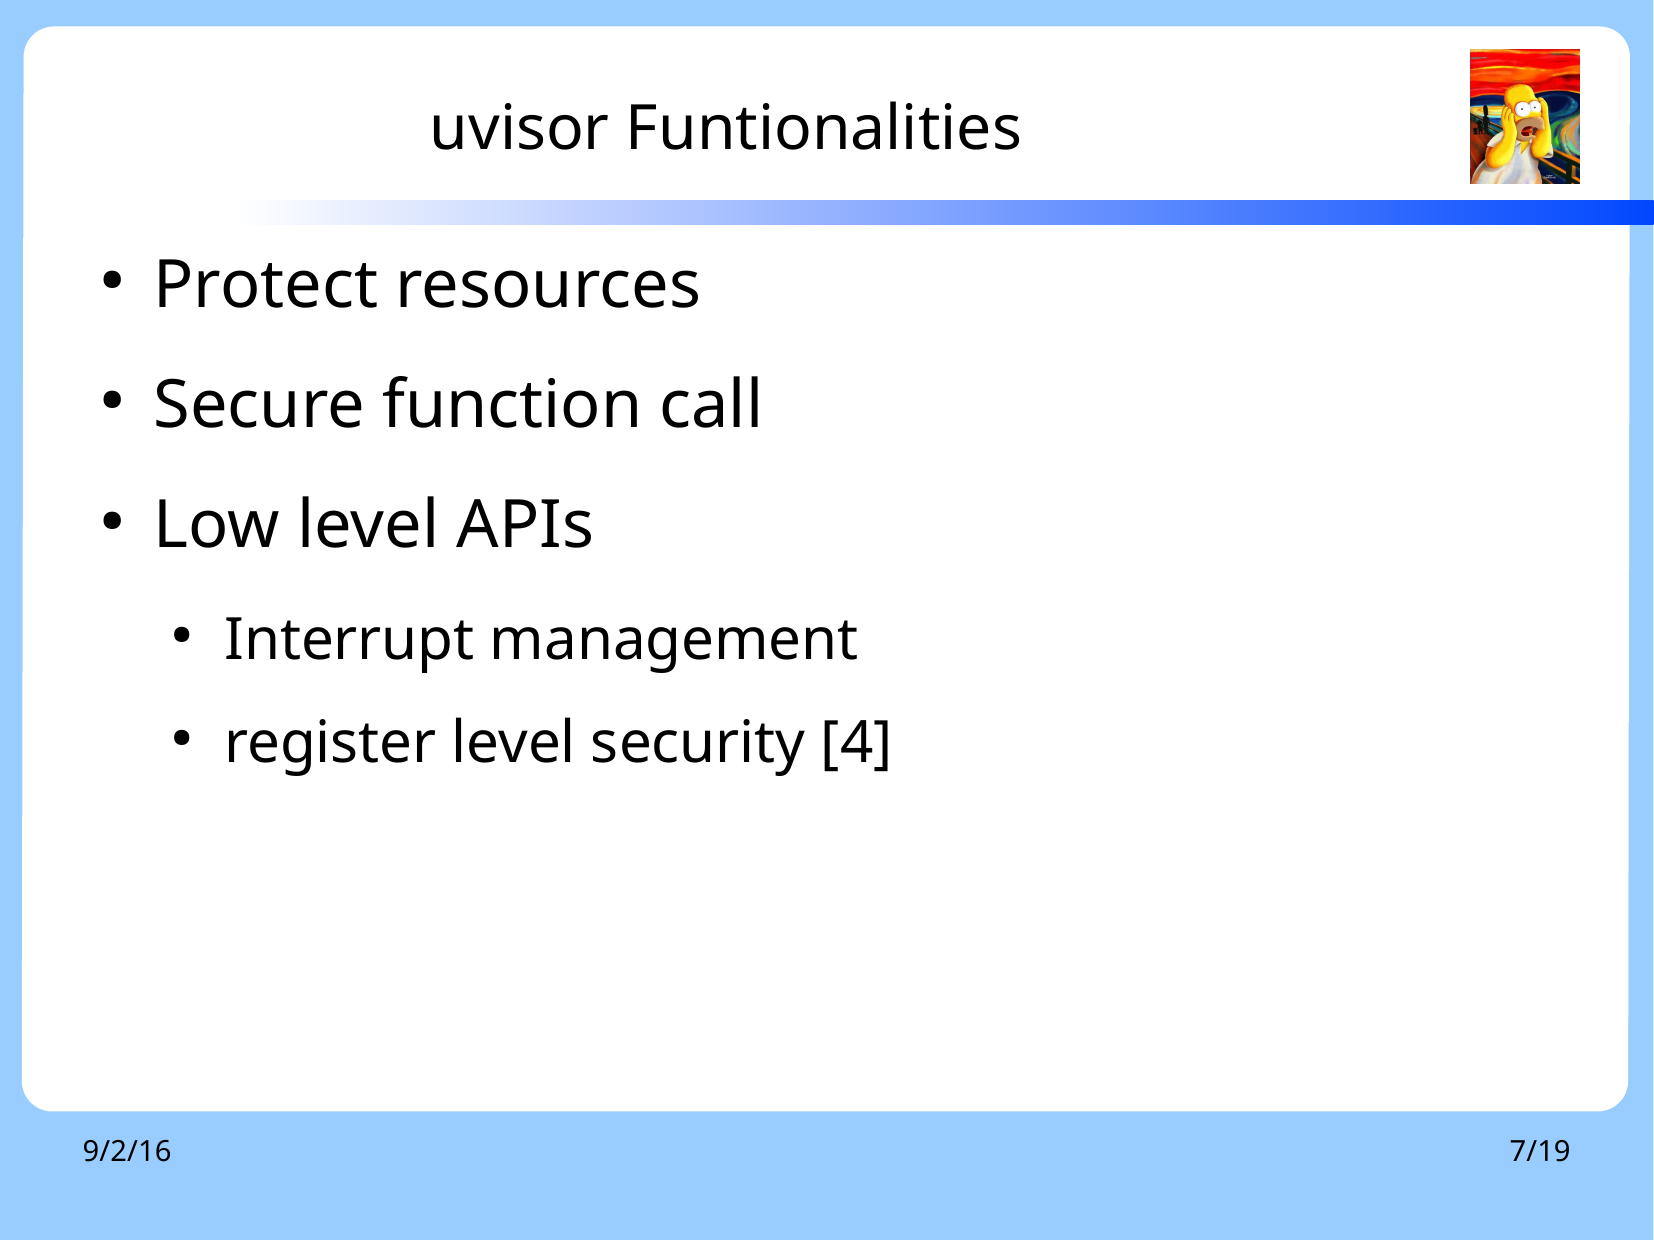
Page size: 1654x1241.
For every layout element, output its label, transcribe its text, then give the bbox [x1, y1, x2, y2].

list Protect resources Secure function call Low level APIs Interrupt management register level security [4] [82, 236, 1571, 956]
picture [1470, 49, 1580, 184]
title uvisor Funtionalities [82, 49, 1371, 201]
